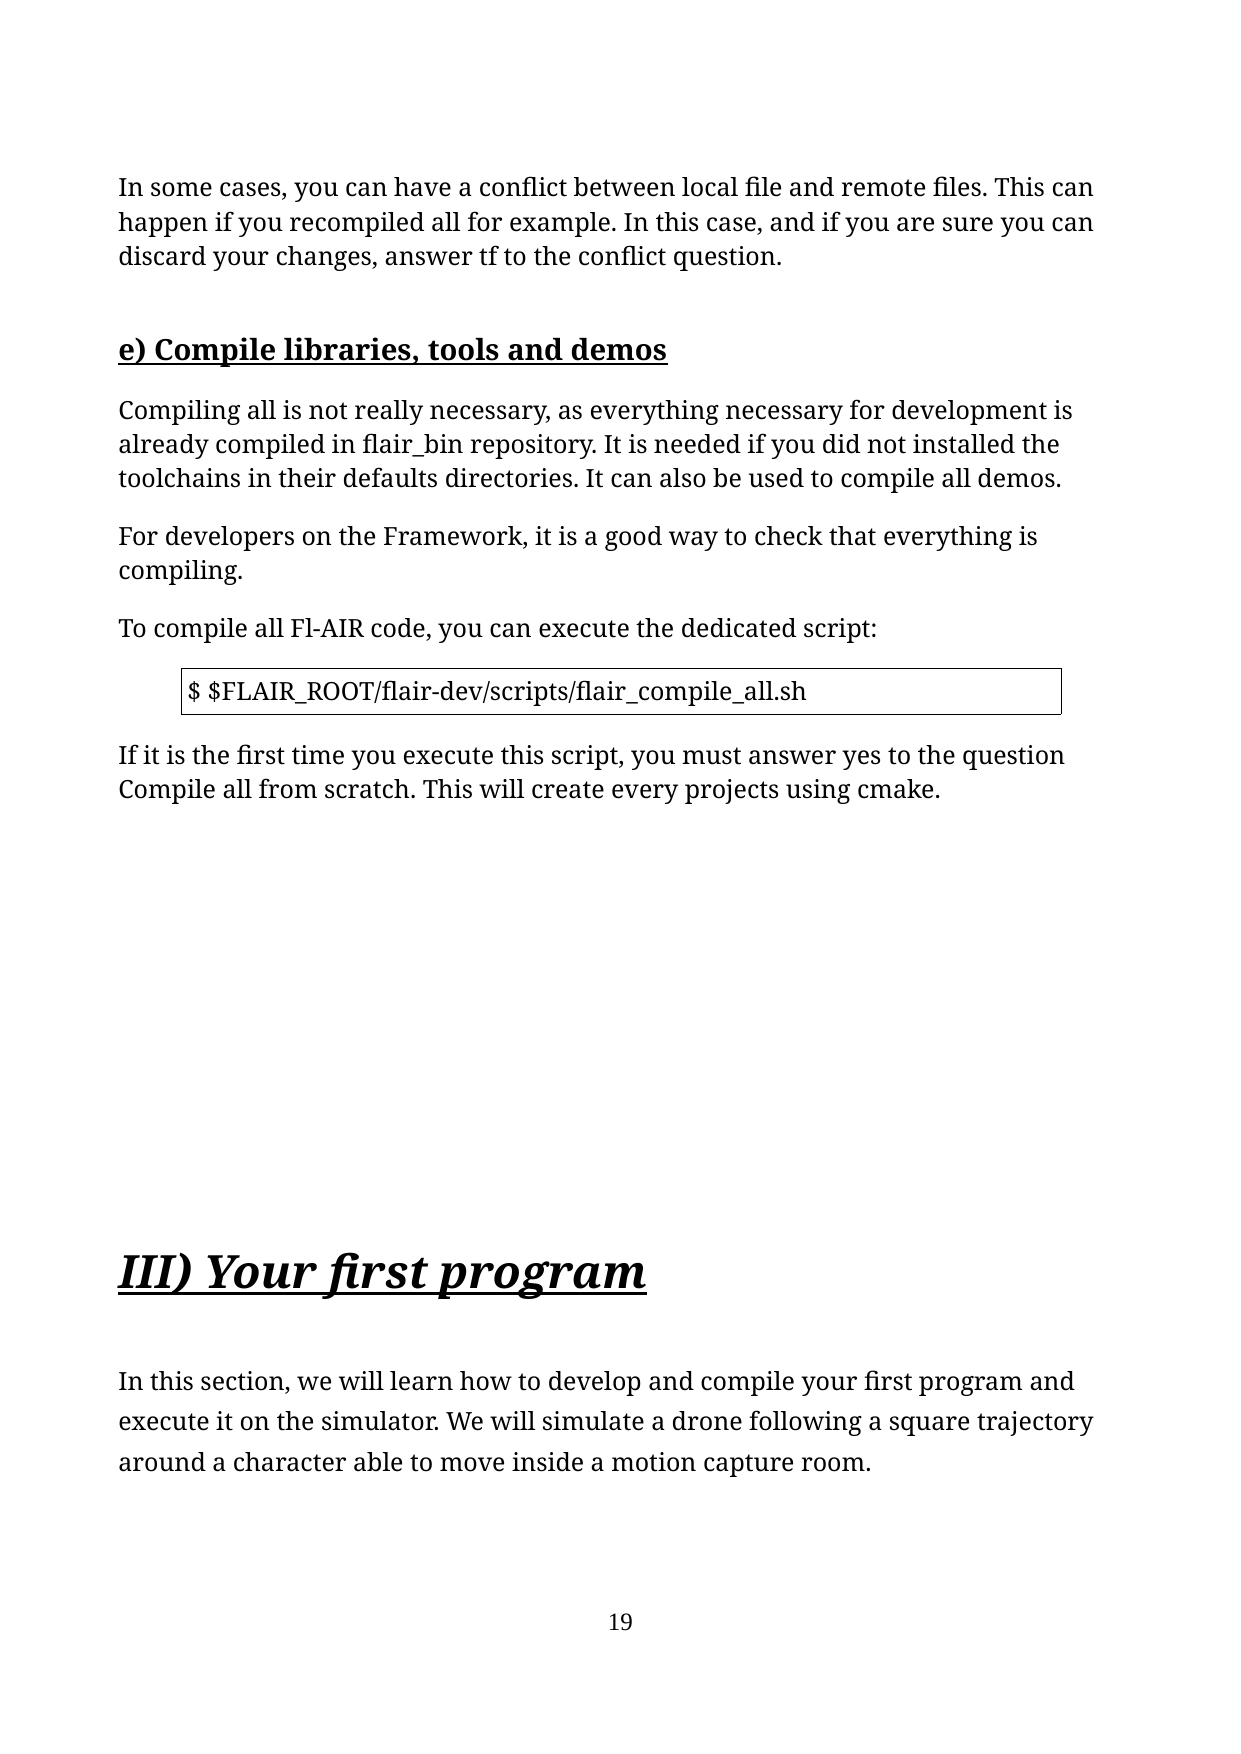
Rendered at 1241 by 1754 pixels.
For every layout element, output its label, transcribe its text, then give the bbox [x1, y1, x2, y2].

text In some cases, you can have a conflict between local file and remote files. This can happen if you recompiled all for example. In this case, and if you are sure you can discard your changes, answer tf to the conflict question. [118, 170, 1122, 272]
text Compiling all is not really necessary, as everything necessary for development is already compiled in flair_bin repository. It is needed if you did not installed the toolchains in their defaults directories. It can also be used to compile all demos. [118, 393, 1122, 495]
table_header $ $FLAIR_ROOT/flair-dev/scripts/flair_compile_all.sh [182, 669, 1061, 714]
subtitle III) Your first program [118, 1239, 1122, 1302]
text For developers on the Framework, it is a good way to check that everything is compiling. [118, 518, 1122, 587]
text If it is the first time you execute this script, you must answer yes to the question Compile all from scratch. This will create every projects using cmake. [118, 737, 1122, 806]
text To compile all Fl-AIR code, you can execute the dedicated script: [118, 610, 1122, 644]
text In this section, we will learn how to develop and compile your first program and execute it on the simulator. We will simulate a drone following a square trajectory around a character able to move inside a motion capture room. [118, 1363, 1122, 1479]
text e) Compile libraries, tools and demos [118, 329, 1122, 369]
